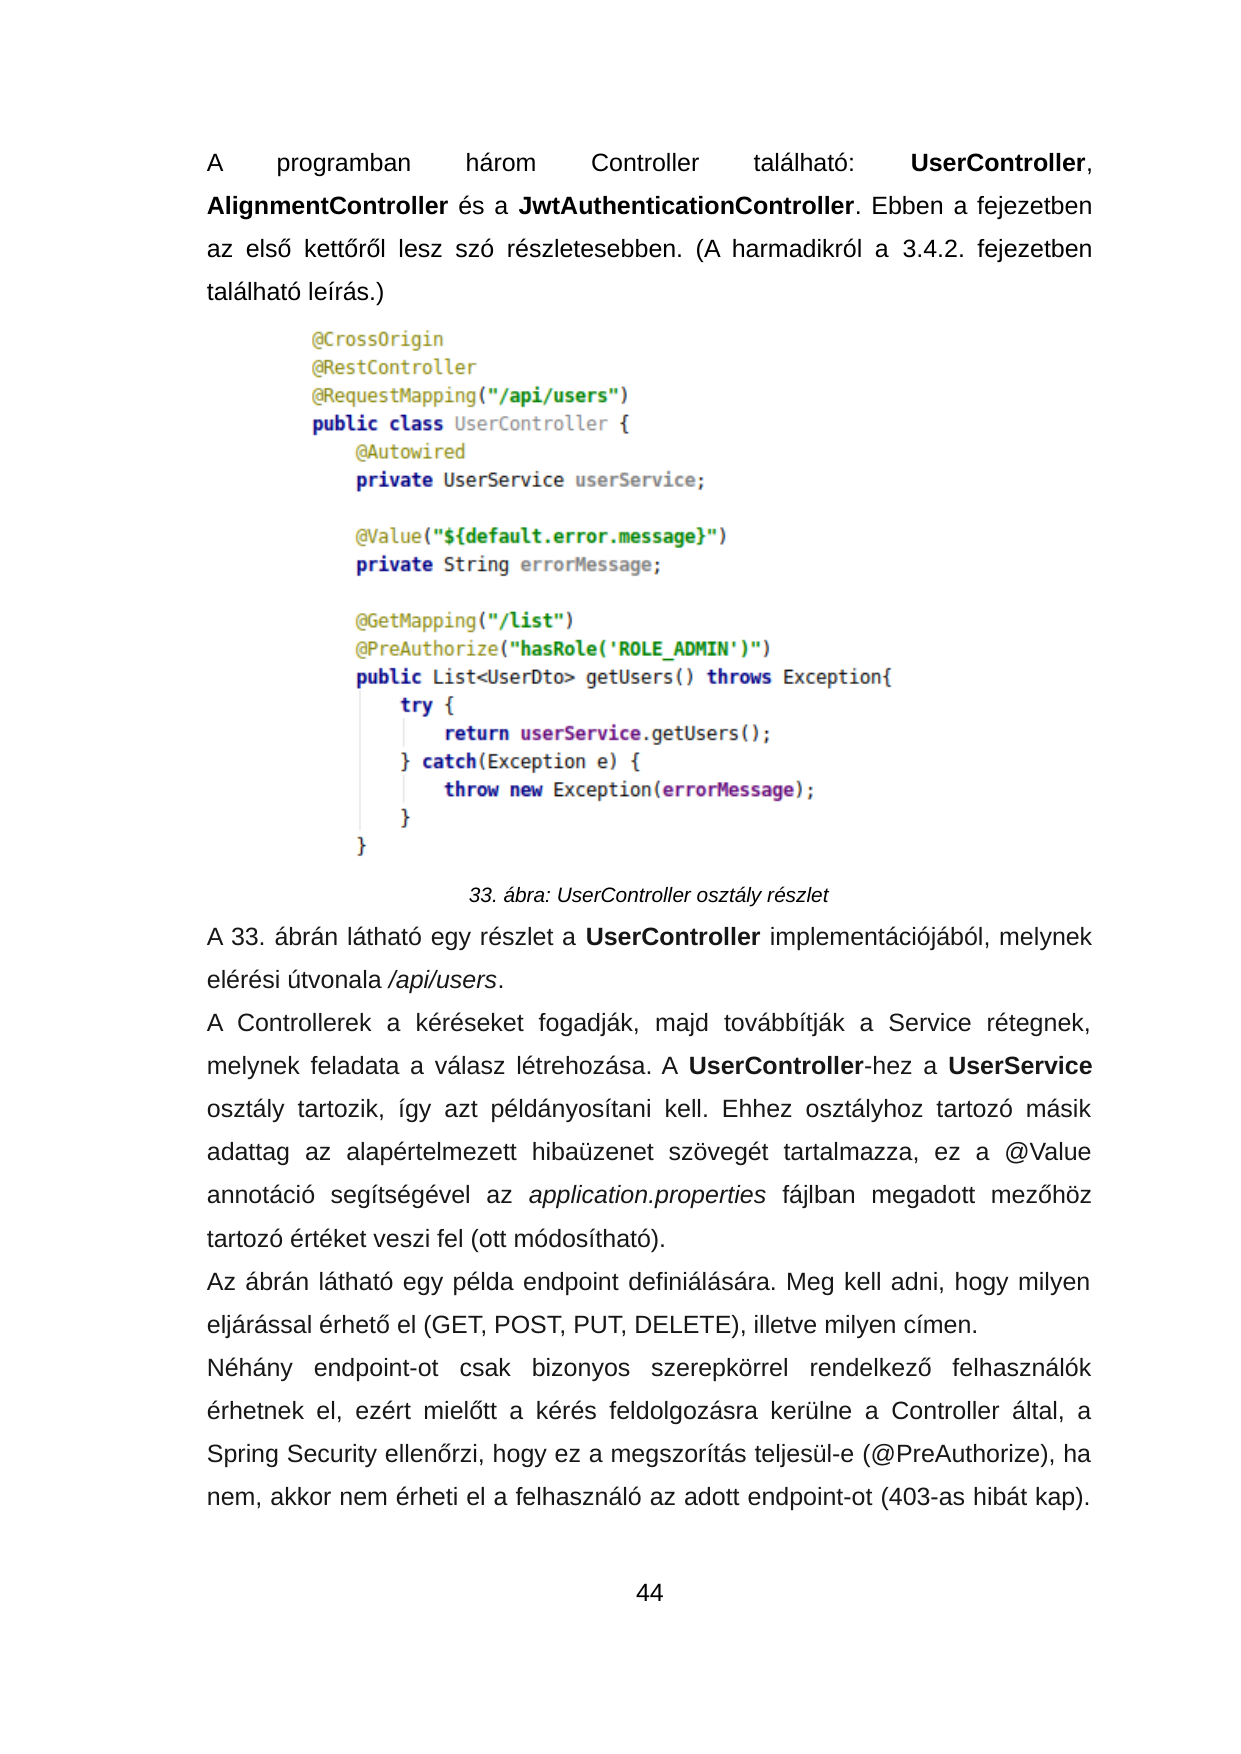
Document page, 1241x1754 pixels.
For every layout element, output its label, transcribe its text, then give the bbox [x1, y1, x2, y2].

text Néhány endpoint-ot csak bizonyos szerepkörrel rendelkező felhasználók érhetnek el, ezért mielőtt a kérés feldolgozásra kerülne a Controller által, a Spring Security ellenőrzi, hogy ez a megszorítás teljesül-e (@PreAuthorize), ha nem, akkor nem érheti el a felhasználó az adott endpoint-ot (403-as hibát kap). [207, 1353, 1093, 1511]
text A 33. ábrán látható egy részlet a UserController implementációjából, melynek elérési útvonala /api/users. [207, 320, 1093, 993]
text A programban három Controller található: UserController, AlignmentController és a JwtAuthenticationController. Ebben a fejezetben az első kettőről lesz szó részletesebben. (A harmadikról a 3.4.2. fejezetben található leírás.) [207, 148, 1093, 306]
picture [311, 329, 988, 867]
text Az ábrán látható egy példa endpoint definiálására. Meg kell adni, hogy milyen eljárással érhető el (GET, POST, PUT, DELETE), illetve milyen címen. [207, 1267, 1093, 1338]
text A Controllerek a kéréseket fogadják, majd továbbítják a Service rétegnek, melynek feladata a válasz létrehozása. A UserController-hez a UserService osztály tartozik, így azt példányosítani kell. Ehhez osztályhoz tartozó másik adattag az alapértelmezett hibaüzenet szövegét tartalmazza, ez a @Value annotáció segítségével az application.properties fájlban megadott mezőhöz tartozó értéket veszi fel (ott módosítható). [207, 1008, 1093, 1252]
text 33. ábra: UserController osztály részlet [311, 867, 988, 907]
